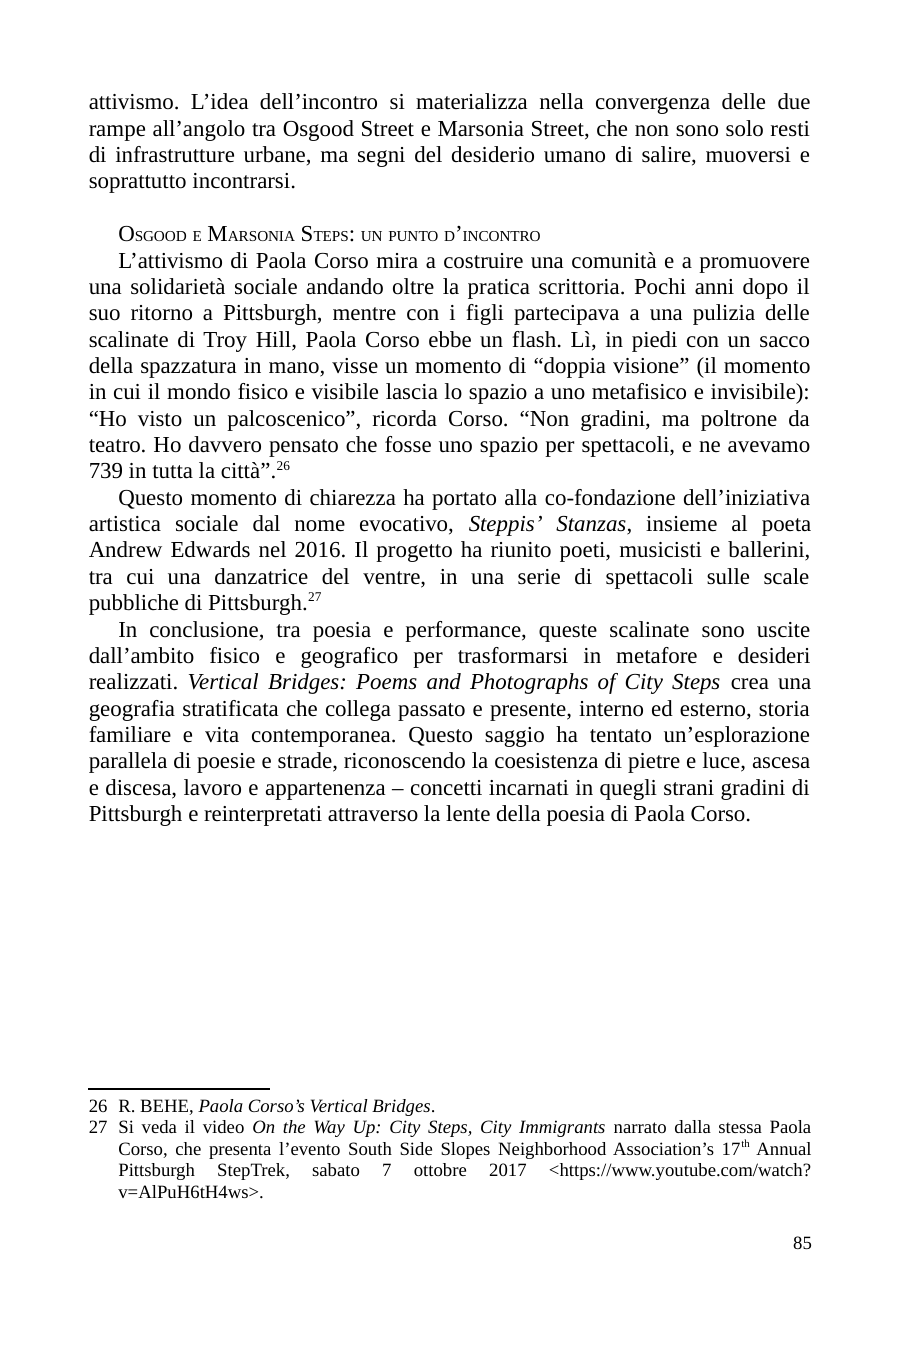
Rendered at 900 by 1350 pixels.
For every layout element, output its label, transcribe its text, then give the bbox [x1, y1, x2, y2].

text L’attivismo di Paola Corso mira a costruire una comunità e a promuovere una solidarietà sociale andando oltre la pratica scrittoria. Pochi anni dopo il suo ritorno a Pittsburgh, mentre con i figli partecipava a una pulizia delle scalinate di Troy Hill, Paola Corso ebbe un flash. Lì, in piedi con un sacco della spazzatura in mano, visse un momento di “doppia visione” (il momento in cui il mondo fisico e visibile lascia lo spazio a uno metafisico e invisibile): “Ho visto un palcoscenico”, ricorda Corso. “Non gradini, ma poltrone da teatro. Ho davvero pensato che fosse uno spazio per spettacoli, e ne avevamo 739 in tutta la città”. [88, 247, 811, 484]
text Osgood e Marsonia Steps: un punto d’incontro [88, 220, 811, 247]
text R. BEHE, Paola Corso’s Vertical Bridges. [88, 1095, 811, 1116]
text In conclusione, tra poesia e performance, queste scalinate sono uscite dall’ambito fisico e geografico per trasformarsi in metafore e desideri realizzati. Vertical Bridges: Poems and Photographs of City Steps crea una geografia stratificata che collega passato e presente, interno ed esterno, storia familiare e vita contemporanea. Questo saggio ha tentato un’esplorazione parallela di poesie e strade, riconoscendo la coesistenza di pietre e luce, ascesa e discesa, lavoro e appartenenza – concetti incarnati in quegli strani gradini di Pittsburgh e reinterpretati attraverso la lente della poesia di Paola Corso. [88, 616, 811, 826]
text Questo momento di chiarezza ha portato alla co-fondazione dell’iniziativa artistica sociale dal nome evocativo, Steppis’ Stanzas, insieme al poeta Andrew Edwards nel 2016. Il progetto ha riunito poeti, musicisti e ballerini, tra cui una danzatrice del ventre, in una serie di spettacoli sulle scale pubbliche di Pittsburgh. [88, 484, 811, 616]
text Si veda il video On the Way Up: City Steps, City Immigrants narrato dalla stessa Paola Corso, che presenta l’evento South Side Slopes Neighborhood Association’s 17th Annual Pittsburgh StepTrek, sabato 7 ottobre 2017 <https://www.youtube.com/watch?v=AlPuH6tH4ws>. [88, 1116, 811, 1202]
text attivismo. L’idea dell’incontro si materializza nella convergenza delle due rampe all’angolo tra Osgood Street e Marsonia Street, che non sono solo resti di infrastrutture urbane, ma segni del desiderio umano di salire, muoversi e soprattutto incontrarsi. [88, 88, 811, 194]
